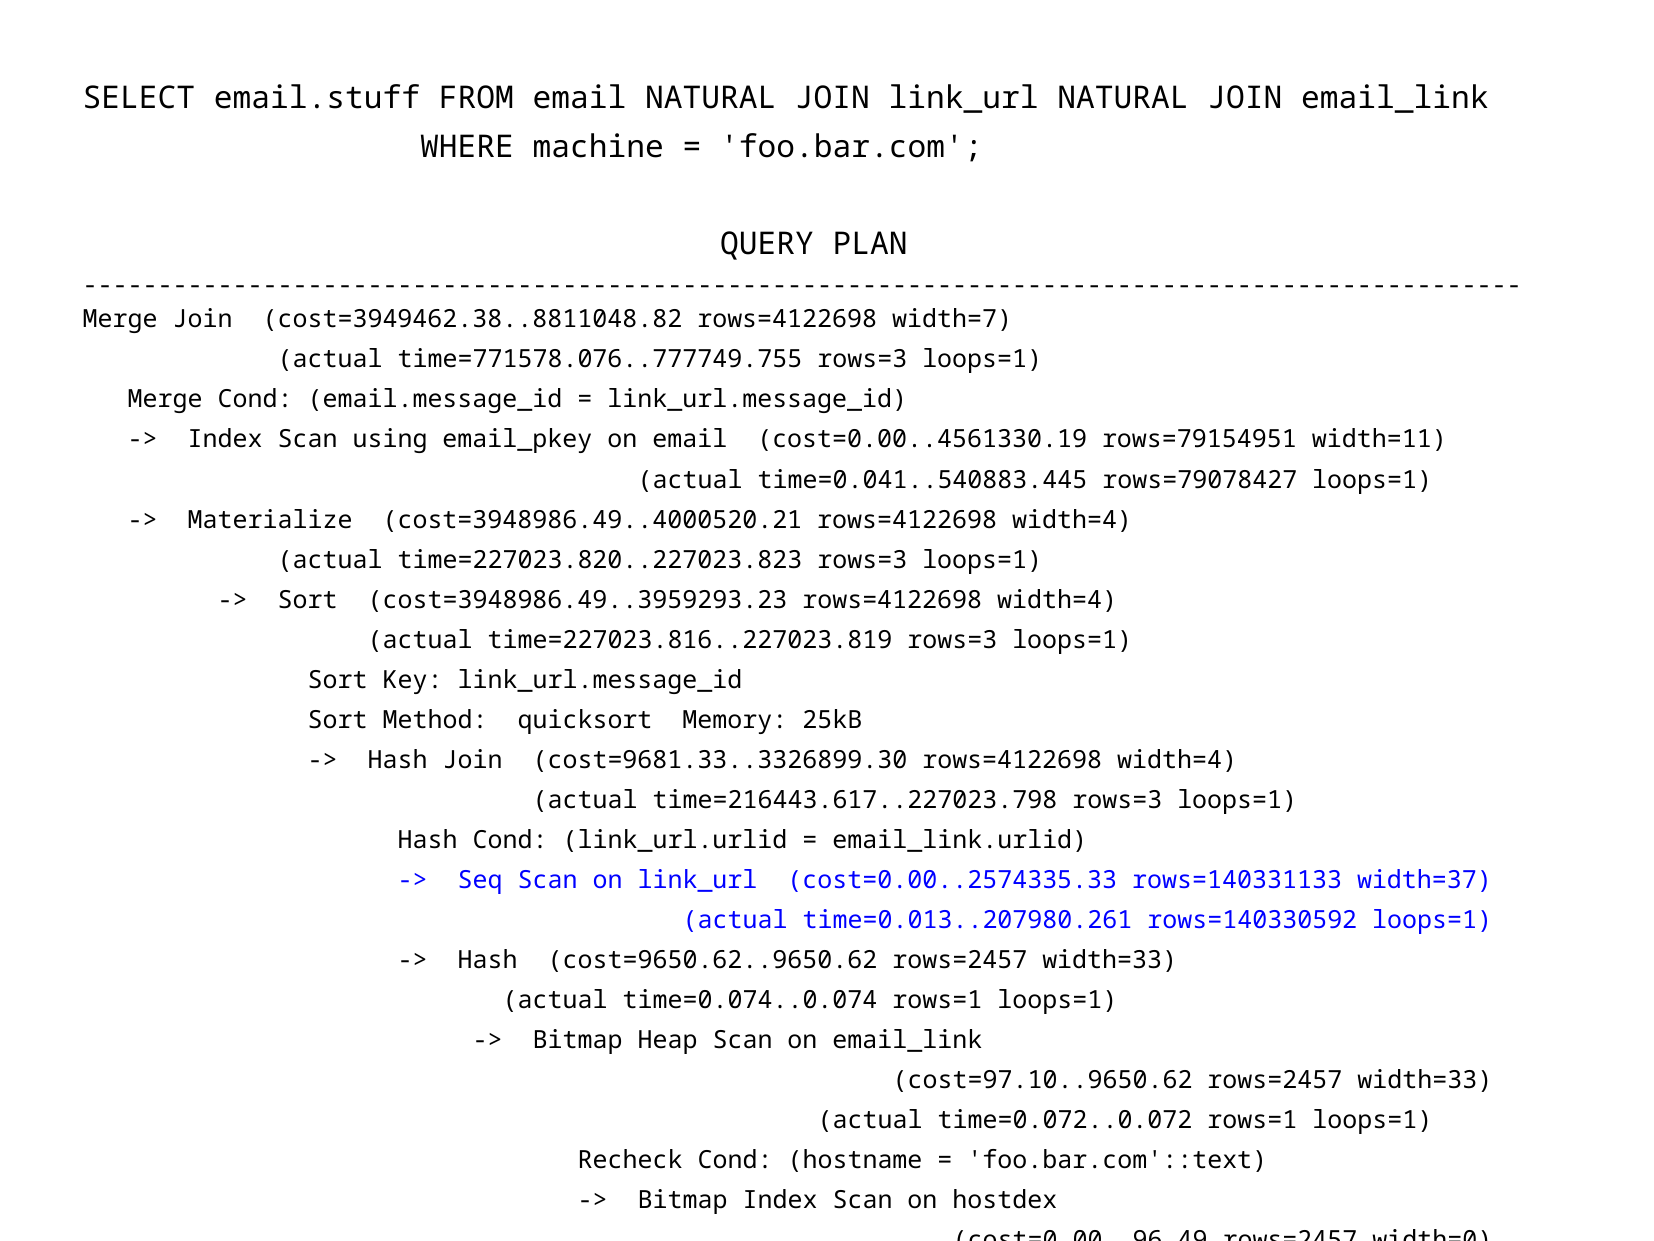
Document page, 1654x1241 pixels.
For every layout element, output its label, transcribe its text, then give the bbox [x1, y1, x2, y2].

list SELECT email.stuff FROM email NATURAL JOIN link_url NATURAL JOIN email_link WHERE machine = 'foo.bar.com'; QUERY PLAN ------------------------------------------------------------------------------------------------ Merge Join (cost=3949462.38..8811048.82 rows=4122698 width=7) (actual time=771578.076..777749.755 rows=3 loops=1) Merge Cond: (email.message_id = link_url.message_id) -> Index Scan using email_pkey on email (cost=0.00..4561330.19 rows=79154951 width=11) (actual time=0.041..540883.445 rows=79078427 loops=1) -> Materialize (cost=3948986.49..4000520.21 rows=4122698 width=4) (actual time=227023.820..227023.823 rows=3 loops=1) -> Sort (cost=3948986.49..3959293.23 rows=4122698 width=4) (actual time=227023.816..227023.819 rows=3 loops=1) Sort Key: link_url.message_id Sort Method: quicksort Memory: 25kB -> Hash Join (cost=9681.33..3326899.30 rows=4122698 width=4) (actual time=216443.617..227023.798 rows=3 loops=1) Hash Cond: (link_url.urlid = email_link.urlid) -> Seq Scan on link_url (cost=0.00..2574335.33 rows=140331133 width=37) (actual time=0.013..207980.261 rows=140330592 loops=1) -> Hash (cost=9650.62..9650.62 rows=2457 width=33) (actual time=0.074..0.074 rows=1 loops=1) -> Bitmap Heap Scan on email_link (cost=97.10..9650.62 rows=2457 width=33) (actual time=0.072..0.072 rows=1 loops=1) Recheck Cond: (hostname = 'foo.bar.com'::text) -> Bitmap Index Scan on hostdex (cost=0.00..96.49 rows=2457 width=0) (actual time=0.060..0.060 rows=1 loops=1) Index Cond: (hostname = 'foo.bar.com'::text) Total runtime: 777749.820 ms (16 rows) [82, 75, 1538, 1186]
